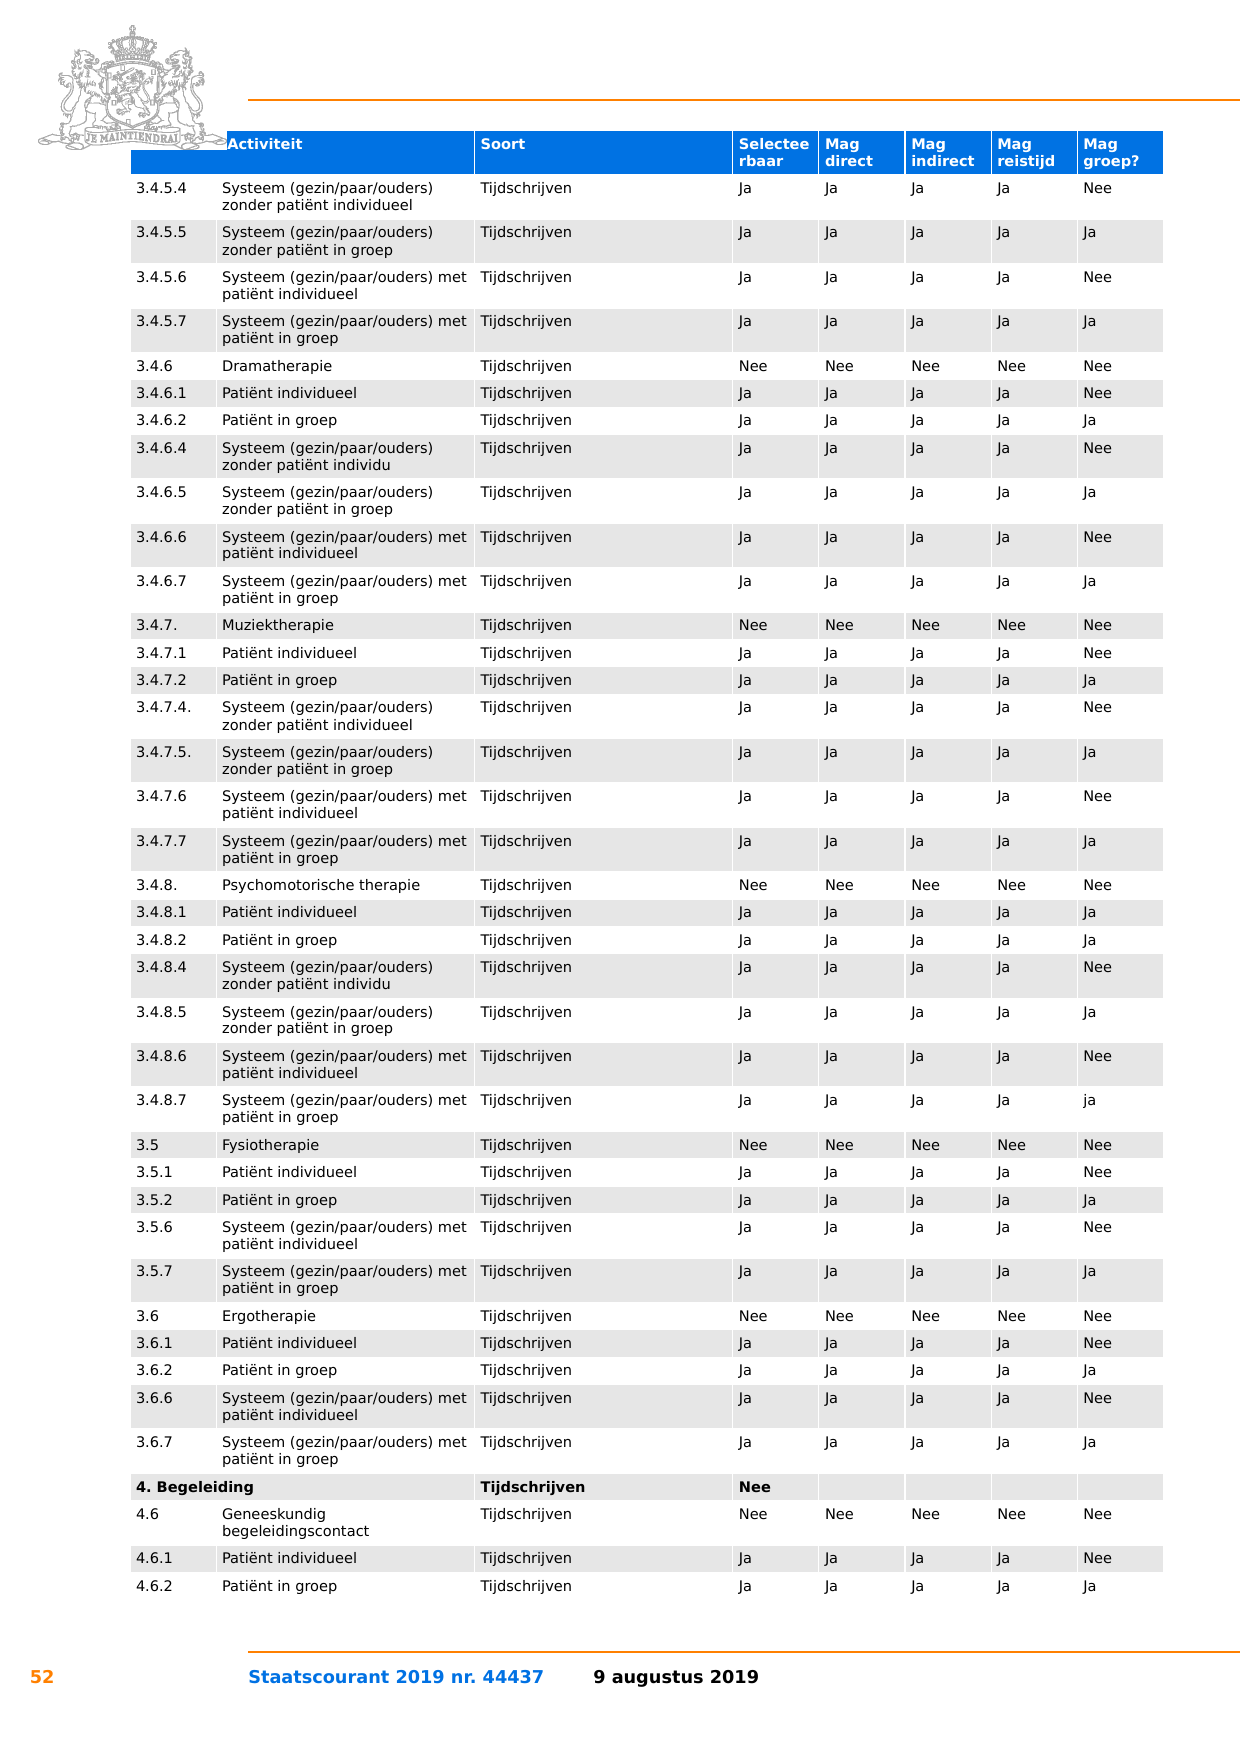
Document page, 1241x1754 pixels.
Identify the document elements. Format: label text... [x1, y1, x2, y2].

table_cell Ja [992, 435, 1077, 478]
table_cell 4. Begeleiding [131, 1474, 474, 1500]
table_cell 4.6 [131, 1501, 216, 1544]
table_cell Ja [819, 954, 904, 998]
table_cell Ja [819, 828, 904, 871]
table_cell Ja [819, 1159, 904, 1186]
table_cell Ja [733, 999, 818, 1042]
table_cell Nee [1078, 784, 1163, 827]
table_cell 3.4.5.4 [131, 175, 216, 219]
table_cell Systeem (gezin/paar/ouders) zonder patiënt individu [217, 954, 474, 998]
table_cell Ja [992, 1043, 1077, 1086]
table_cell 3.4.6 [131, 353, 216, 379]
table_cell 3.4.7.1 [131, 640, 216, 666]
table_cell Patiënt in groep [217, 927, 474, 953]
table_cell Ja [733, 479, 818, 523]
table_cell Ja [992, 828, 1077, 871]
table_cell Ja [733, 927, 818, 953]
table_cell Tijdschrijven [475, 640, 732, 666]
table_cell Ja [819, 1358, 904, 1384]
table_cell Tijdschrijven [475, 435, 732, 478]
table_cell Tijdschrijven [475, 739, 732, 782]
table_cell Ja [906, 667, 991, 694]
table_cell Tijdschrijven [475, 353, 732, 379]
table_cell 3.4.7.5. [131, 739, 216, 782]
table_cell Tijdschrijven [475, 380, 732, 407]
table_cell Ja [733, 739, 818, 782]
table_cell Tijdschrijven [475, 1358, 732, 1384]
table_cell Ja [733, 220, 818, 263]
table_cell Tijdschrijven [475, 264, 732, 307]
table_cell Ja [906, 1187, 991, 1213]
table_cell Systeem (gezin/paar/ouders) met patiënt individueel [217, 1043, 474, 1086]
table_cell Ja [906, 1043, 991, 1086]
table_cell Ja [1078, 220, 1163, 263]
table_cell Nee [819, 353, 904, 379]
table_cell Ja [733, 667, 818, 694]
table_cell Ja [819, 1573, 904, 1599]
table_cell 3.6.2 [131, 1358, 216, 1384]
table_cell Ja [733, 1088, 818, 1131]
table_cell 3.4.6.5 [131, 479, 216, 523]
table_cell Nee [1078, 1303, 1163, 1329]
table_cell Nee [819, 1132, 904, 1158]
table_cell Tijdschrijven [475, 613, 732, 639]
table_cell Nee [992, 872, 1077, 898]
table_cell Nee [819, 872, 904, 898]
table_cell 3.4.5.6 [131, 264, 216, 307]
table_cell Ja [906, 1259, 991, 1302]
table_cell Ja [1078, 309, 1163, 352]
table_cell Ja [992, 1385, 1077, 1428]
table_cell Nee [906, 1132, 991, 1158]
table_cell [1078, 1474, 1163, 1500]
table_cell Ja [1078, 1573, 1163, 1599]
table_header Mag indirect [906, 131, 991, 174]
table_cell Psychomotorische therapie [217, 872, 474, 898]
table_cell Ja [992, 695, 1077, 738]
table_cell Nee [733, 872, 818, 898]
table_cell Systeem (gezin/paar/ouders) zonder patiënt in groep [217, 999, 474, 1042]
table_cell Ja [906, 927, 991, 953]
table_cell Ja [819, 479, 904, 523]
table_cell Ja [819, 927, 904, 953]
table_cell Tijdschrijven [475, 175, 732, 219]
table_cell Ja [1078, 479, 1163, 523]
table_cell 4.6.1 [131, 1546, 216, 1572]
table_cell Ja [906, 220, 991, 263]
table_cell Tijdschrijven [475, 927, 732, 953]
table_cell Tijdschrijven [475, 479, 732, 523]
table_cell 3.4.6.7 [131, 568, 216, 611]
table_cell Tijdschrijven [475, 220, 732, 263]
table_cell Ja [733, 1159, 818, 1186]
table_cell Ja [819, 1429, 904, 1473]
table_cell 3.4.7. [131, 613, 216, 639]
table_cell Tijdschrijven [475, 1043, 732, 1086]
table_cell Ja [733, 435, 818, 478]
table_cell Ja [906, 380, 991, 407]
table_cell Ja [906, 1358, 991, 1384]
table_cell Ja [906, 1159, 991, 1186]
table_cell Ja [1078, 1429, 1163, 1473]
table_cell Nee [906, 613, 991, 639]
table_cell Systeem (gezin/paar/ouders) met patiënt individueel [217, 1385, 474, 1428]
table_cell Ja [1078, 408, 1163, 434]
table_cell Patiënt in groep [217, 1187, 474, 1213]
table_cell Nee [1078, 613, 1163, 639]
table_cell Systeem (gezin/paar/ouders) met patiënt individueel [217, 1214, 474, 1257]
table_cell 3.4.8.7 [131, 1088, 216, 1131]
table_cell Ja [819, 1546, 904, 1572]
table_cell Ja [819, 1330, 904, 1357]
table_cell Ja [819, 524, 904, 567]
table_cell Ja [992, 568, 1077, 611]
table_cell 3.5 [131, 1132, 216, 1158]
table_cell Ja [819, 1088, 904, 1131]
table_cell Nee [906, 353, 991, 379]
table_cell Ja [819, 1187, 904, 1213]
table_cell Ja [733, 1187, 818, 1213]
table_cell Ja [1078, 1187, 1163, 1213]
table_cell Ja [906, 568, 991, 611]
table_cell Ja [906, 784, 991, 827]
table_cell Ja [733, 695, 818, 738]
table_cell Ja [906, 524, 991, 567]
table_cell Tijdschrijven [475, 568, 732, 611]
table_cell Ja [906, 900, 991, 926]
table_cell Ja [992, 640, 1077, 666]
table_cell Tijdschrijven [475, 1303, 732, 1329]
table_cell Ja [733, 828, 818, 871]
table_cell Nee [1078, 1043, 1163, 1086]
table_cell Nee [733, 1474, 818, 1500]
table_cell Ja [819, 220, 904, 263]
table_cell Nee [906, 1501, 991, 1544]
table_cell Ja [733, 175, 818, 219]
table_cell Tijdschrijven [475, 784, 732, 827]
table_header Selecteerbaar [733, 131, 818, 174]
table_cell Ja [906, 1385, 991, 1428]
picture [38, 25, 227, 150]
table_cell Ja [906, 1330, 991, 1357]
table_cell Systeem (gezin/paar/ouders) met patiënt individueel [217, 784, 474, 827]
table_cell Ja [733, 524, 818, 567]
table_cell Ja [819, 435, 904, 478]
table_cell 3.4.7.7 [131, 828, 216, 871]
table_cell Nee [1078, 435, 1163, 478]
table_cell 3.4.6.1 [131, 380, 216, 407]
table_cell Ja [733, 1358, 818, 1384]
table_cell Tijdschrijven [475, 1159, 732, 1186]
table_cell Ja [906, 695, 991, 738]
table_cell Tijdschrijven [475, 1385, 732, 1428]
table_cell Systeem (gezin/paar/ouders) met patiënt in groep [217, 1088, 474, 1131]
table_cell Systeem (gezin/paar/ouders) zonder patiënt individu [217, 435, 474, 478]
table_cell Nee [1078, 380, 1163, 407]
table_cell Ja [992, 1187, 1077, 1213]
table_cell 3.4.7.4. [131, 695, 216, 738]
table_cell Ja [733, 1214, 818, 1257]
table_cell Patiënt individueel [217, 1330, 474, 1357]
table_cell Patiënt individueel [217, 900, 474, 926]
table_cell Ja [819, 408, 904, 434]
table_cell Ja [1078, 568, 1163, 611]
table_cell Ja [992, 264, 1077, 307]
table_cell 3.4.7.2 [131, 667, 216, 694]
table_cell Tijdschrijven [475, 524, 732, 567]
table_cell Ja [819, 739, 904, 782]
table_cell Tijdschrijven [475, 954, 732, 998]
table_cell Ja [906, 1546, 991, 1572]
table_cell Nee [1078, 1214, 1163, 1257]
table_cell Systeem (gezin/paar/ouders) met patiënt in groep [217, 568, 474, 611]
table_cell Nee [1078, 353, 1163, 379]
table_cell Patiënt individueel [217, 380, 474, 407]
table_cell Systeem (gezin/paar/ouders) zonder patiënt in groep [217, 220, 474, 263]
table_cell Ja [906, 1573, 991, 1599]
table_cell Nee [1078, 1132, 1163, 1158]
table_cell Ja [819, 640, 904, 666]
table_header Soort [475, 131, 732, 174]
table_cell Patiënt in groep [217, 1573, 474, 1599]
table_cell Ja [819, 264, 904, 307]
table_cell Ja [733, 568, 818, 611]
table_cell Systeem (gezin/paar/ouders) met patiënt in groep [217, 1429, 474, 1473]
table_cell Ja [906, 739, 991, 782]
table_cell 3.5.7 [131, 1259, 216, 1302]
table_cell Systeem (gezin/paar/ouders) zonder patiënt individueel [217, 695, 474, 738]
table_cell Patiënt in groep [217, 408, 474, 434]
table_cell Tijdschrijven [475, 999, 732, 1042]
table_cell Systeem (gezin/paar/ouders) met patiënt in groep [217, 828, 474, 871]
table_cell Ja [992, 479, 1077, 523]
table_cell Fysiotherapie [217, 1132, 474, 1158]
table_cell Tijdschrijven [475, 1214, 732, 1257]
table_cell Nee [1078, 695, 1163, 738]
table_cell Ja [1078, 667, 1163, 694]
table_cell Ja [819, 309, 904, 352]
table_cell 3.5.2 [131, 1187, 216, 1213]
table_cell Geneeskundig begeleidingscontact [217, 1501, 474, 1544]
table_cell 4.6.2 [131, 1573, 216, 1599]
table_cell 3.4.8.1 [131, 900, 216, 926]
table_cell Ja [992, 1214, 1077, 1257]
table_cell Patiënt individueel [217, 1159, 474, 1186]
table_cell Ja [992, 1358, 1077, 1384]
table_cell Nee [733, 1501, 818, 1544]
table_cell Tijdschrijven [475, 1132, 732, 1158]
table_cell Nee [1078, 954, 1163, 998]
table_cell Ja [992, 1546, 1077, 1572]
table_cell Ja [819, 175, 904, 219]
table_cell Ja [906, 435, 991, 478]
table_cell Tijdschrijven [475, 1501, 732, 1544]
table_cell Ja [992, 408, 1077, 434]
table_cell Tijdschrijven [475, 1546, 732, 1572]
table_cell Ja [992, 175, 1077, 219]
table_cell Ja [819, 1259, 904, 1302]
table_cell Ja [992, 954, 1077, 998]
table_cell Nee [1078, 1501, 1163, 1544]
table_cell Ja [992, 380, 1077, 407]
table_cell Ja [1078, 999, 1163, 1042]
table_cell Tijdschrijven [475, 309, 732, 352]
table_cell Ja [819, 695, 904, 738]
table_cell 3.4.8.4 [131, 954, 216, 998]
table_cell Ja [992, 667, 1077, 694]
table_cell 3.4.6.4 [131, 435, 216, 478]
table_cell [819, 1474, 904, 1500]
table_cell Ja [906, 175, 991, 219]
table_cell ja [1078, 1088, 1163, 1131]
table_cell Tijdschrijven [475, 1088, 732, 1131]
table_cell 3.4.6.2 [131, 408, 216, 434]
table_cell Ja [733, 1385, 818, 1428]
table_cell Ja [819, 568, 904, 611]
table_cell [992, 1474, 1077, 1500]
table_cell Ergotherapie [217, 1303, 474, 1329]
table_cell Ja [906, 479, 991, 523]
table_cell Nee [1078, 1385, 1163, 1428]
table_cell Tijdschrijven [475, 408, 732, 434]
table_cell Ja [733, 380, 818, 407]
table_cell Ja [1078, 900, 1163, 926]
table_cell Ja [733, 309, 818, 352]
table_cell Nee [992, 353, 1077, 379]
table_cell Ja [906, 999, 991, 1042]
table_cell Ja [992, 900, 1077, 926]
table_cell Systeem (gezin/paar/ouders) zonder patiënt in groep [217, 739, 474, 782]
table_cell Ja [733, 1546, 818, 1572]
table_cell Ja [1078, 1358, 1163, 1384]
table_cell Ja [819, 380, 904, 407]
table_cell Systeem (gezin/paar/ouders) met patiënt in groep [217, 1259, 474, 1302]
table_cell Ja [1078, 739, 1163, 782]
table_cell Ja [733, 1259, 818, 1302]
table_cell Tijdschrijven [475, 695, 732, 738]
table_cell Ja [819, 667, 904, 694]
table_cell Patiënt individueel [217, 1546, 474, 1572]
table_cell Ja [819, 1043, 904, 1086]
table_cell Ja [906, 1429, 991, 1473]
table_cell Nee [819, 613, 904, 639]
table_cell 3.4.8.2 [131, 927, 216, 953]
table_cell Ja [992, 1159, 1077, 1186]
table_cell Patiënt individueel [217, 640, 474, 666]
table_cell Nee [819, 1303, 904, 1329]
table_cell Systeem (gezin/paar/ouders) met patiënt individueel [217, 264, 474, 307]
table_cell Nee [1078, 1330, 1163, 1357]
table_cell Nee [992, 1132, 1077, 1158]
table_cell Nee [1078, 640, 1163, 666]
table_cell Ja [733, 900, 818, 926]
table_cell Ja [992, 999, 1077, 1042]
table_cell Ja [819, 784, 904, 827]
table_cell Systeem (gezin/paar/ouders) met patiënt individueel [217, 524, 474, 567]
table_cell 3.5.1 [131, 1159, 216, 1186]
table_cell Ja [992, 1573, 1077, 1599]
table_cell Ja [733, 1330, 818, 1357]
table_cell Ja [906, 264, 991, 307]
table_cell Ja [906, 1214, 991, 1257]
table_cell Ja [1078, 1259, 1163, 1302]
table_cell 3.4.5.5 [131, 220, 216, 263]
table_cell Ja [992, 739, 1077, 782]
table_cell Ja [992, 927, 1077, 953]
table_cell Ja [992, 1429, 1077, 1473]
table_cell Nee [992, 613, 1077, 639]
table_cell Tijdschrijven [475, 1259, 732, 1302]
table_cell Ja [819, 1385, 904, 1428]
table_cell Ja [992, 524, 1077, 567]
table_cell 3.4.8.6 [131, 1043, 216, 1086]
table_cell 3.6 [131, 1303, 216, 1329]
table_cell Nee [1078, 264, 1163, 307]
table_cell Ja [906, 640, 991, 666]
table_cell Ja [992, 1088, 1077, 1131]
table_header Mag reistijd [992, 131, 1077, 174]
table_cell Ja [992, 220, 1077, 263]
table_cell Dramatherapie [217, 353, 474, 379]
table_cell Ja [733, 408, 818, 434]
table_cell Ja [733, 954, 818, 998]
table_cell Nee [733, 353, 818, 379]
table_cell Nee [992, 1303, 1077, 1329]
table_cell Tijdschrijven [475, 667, 732, 694]
table_cell Nee [906, 872, 991, 898]
table_cell Ja [733, 1043, 818, 1086]
table_cell Nee [1078, 175, 1163, 219]
table_cell Nee [906, 1303, 991, 1329]
table_header Mag direct [819, 131, 904, 174]
table_cell Ja [992, 1330, 1077, 1357]
table_cell Ja [733, 640, 818, 666]
table_cell Tijdschrijven [475, 1573, 732, 1599]
table_cell Ja [906, 408, 991, 434]
table_cell Nee [1078, 524, 1163, 567]
table_cell Ja [906, 954, 991, 998]
table_cell Ja [992, 309, 1077, 352]
table_cell [906, 1474, 991, 1500]
table_cell Tijdschrijven [475, 1330, 732, 1357]
table_cell Ja [1078, 828, 1163, 871]
table_cell Ja [992, 784, 1077, 827]
table_cell 3.6.6 [131, 1385, 216, 1428]
table_cell Ja [906, 309, 991, 352]
table_cell Systeem (gezin/paar/ouders) zonder patiënt in groep [217, 479, 474, 523]
table_cell Nee [819, 1501, 904, 1544]
table_cell Systeem (gezin/paar/ouders) met patiënt in groep [217, 309, 474, 352]
table_cell Ja [733, 784, 818, 827]
table_cell Nee [733, 1303, 818, 1329]
table_cell Nee [992, 1501, 1077, 1544]
table_cell Tijdschrijven [475, 1429, 732, 1473]
table_cell 3.6.1 [131, 1330, 216, 1357]
table_cell Ja [906, 1088, 991, 1131]
table_cell Tijdschrijven [475, 828, 732, 871]
table_cell 3.4.5.7 [131, 309, 216, 352]
table_cell Nee [1078, 1546, 1163, 1572]
table_cell 3.5.6 [131, 1214, 216, 1257]
table_cell Ja [819, 1214, 904, 1257]
table_cell Ja [992, 1259, 1077, 1302]
table_cell Ja [1078, 927, 1163, 953]
table_cell Tijdschrijven [475, 900, 732, 926]
table_cell Ja [733, 264, 818, 307]
table_header Activiteit [131, 131, 474, 174]
table_cell Ja [733, 1573, 818, 1599]
table_cell Nee [733, 613, 818, 639]
table_cell 3.4.7.6 [131, 784, 216, 827]
table_cell Systeem (gezin/paar/ouders) zonder patiënt individueel [217, 175, 474, 219]
table_cell Tijdschrijven [475, 1187, 732, 1213]
table_cell Patiënt in groep [217, 667, 474, 694]
table_cell Ja [906, 828, 991, 871]
table_cell Ja [819, 900, 904, 926]
table_cell Nee [733, 1132, 818, 1158]
table_cell 3.4.6.6 [131, 524, 216, 567]
table_cell Muziektherapie [217, 613, 474, 639]
table_cell Ja [819, 999, 904, 1042]
table_cell 3.6.7 [131, 1429, 216, 1473]
table_cell Nee [1078, 872, 1163, 898]
table_cell Nee [1078, 1159, 1163, 1186]
table_cell Tijdschrijven [475, 1474, 732, 1500]
table_cell Ja [733, 1429, 818, 1473]
table_cell Tijdschrijven [475, 872, 732, 898]
table_header Mag groep? [1078, 131, 1163, 174]
table_cell 3.4.8. [131, 872, 216, 898]
table_cell 3.4.8.5 [131, 999, 216, 1042]
table_cell Patiënt in groep [217, 1358, 474, 1384]
